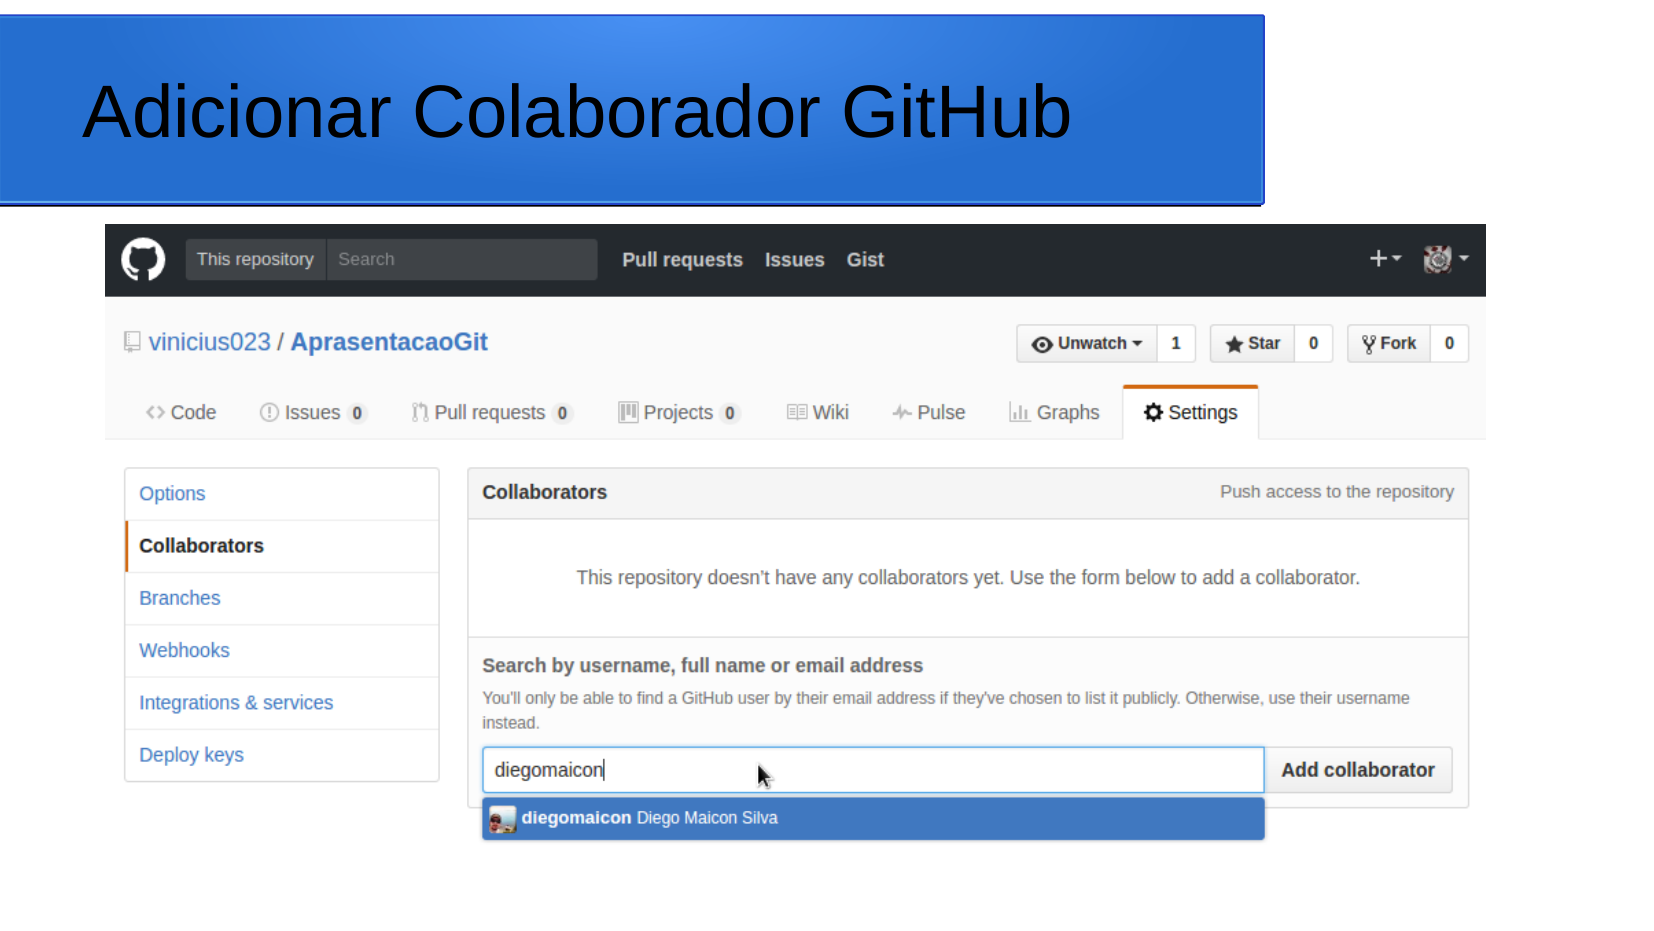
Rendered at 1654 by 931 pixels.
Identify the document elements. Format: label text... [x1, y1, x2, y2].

title Adicionar Colaborador GitHub [82, 35, 1235, 189]
picture [105, 224, 1486, 898]
